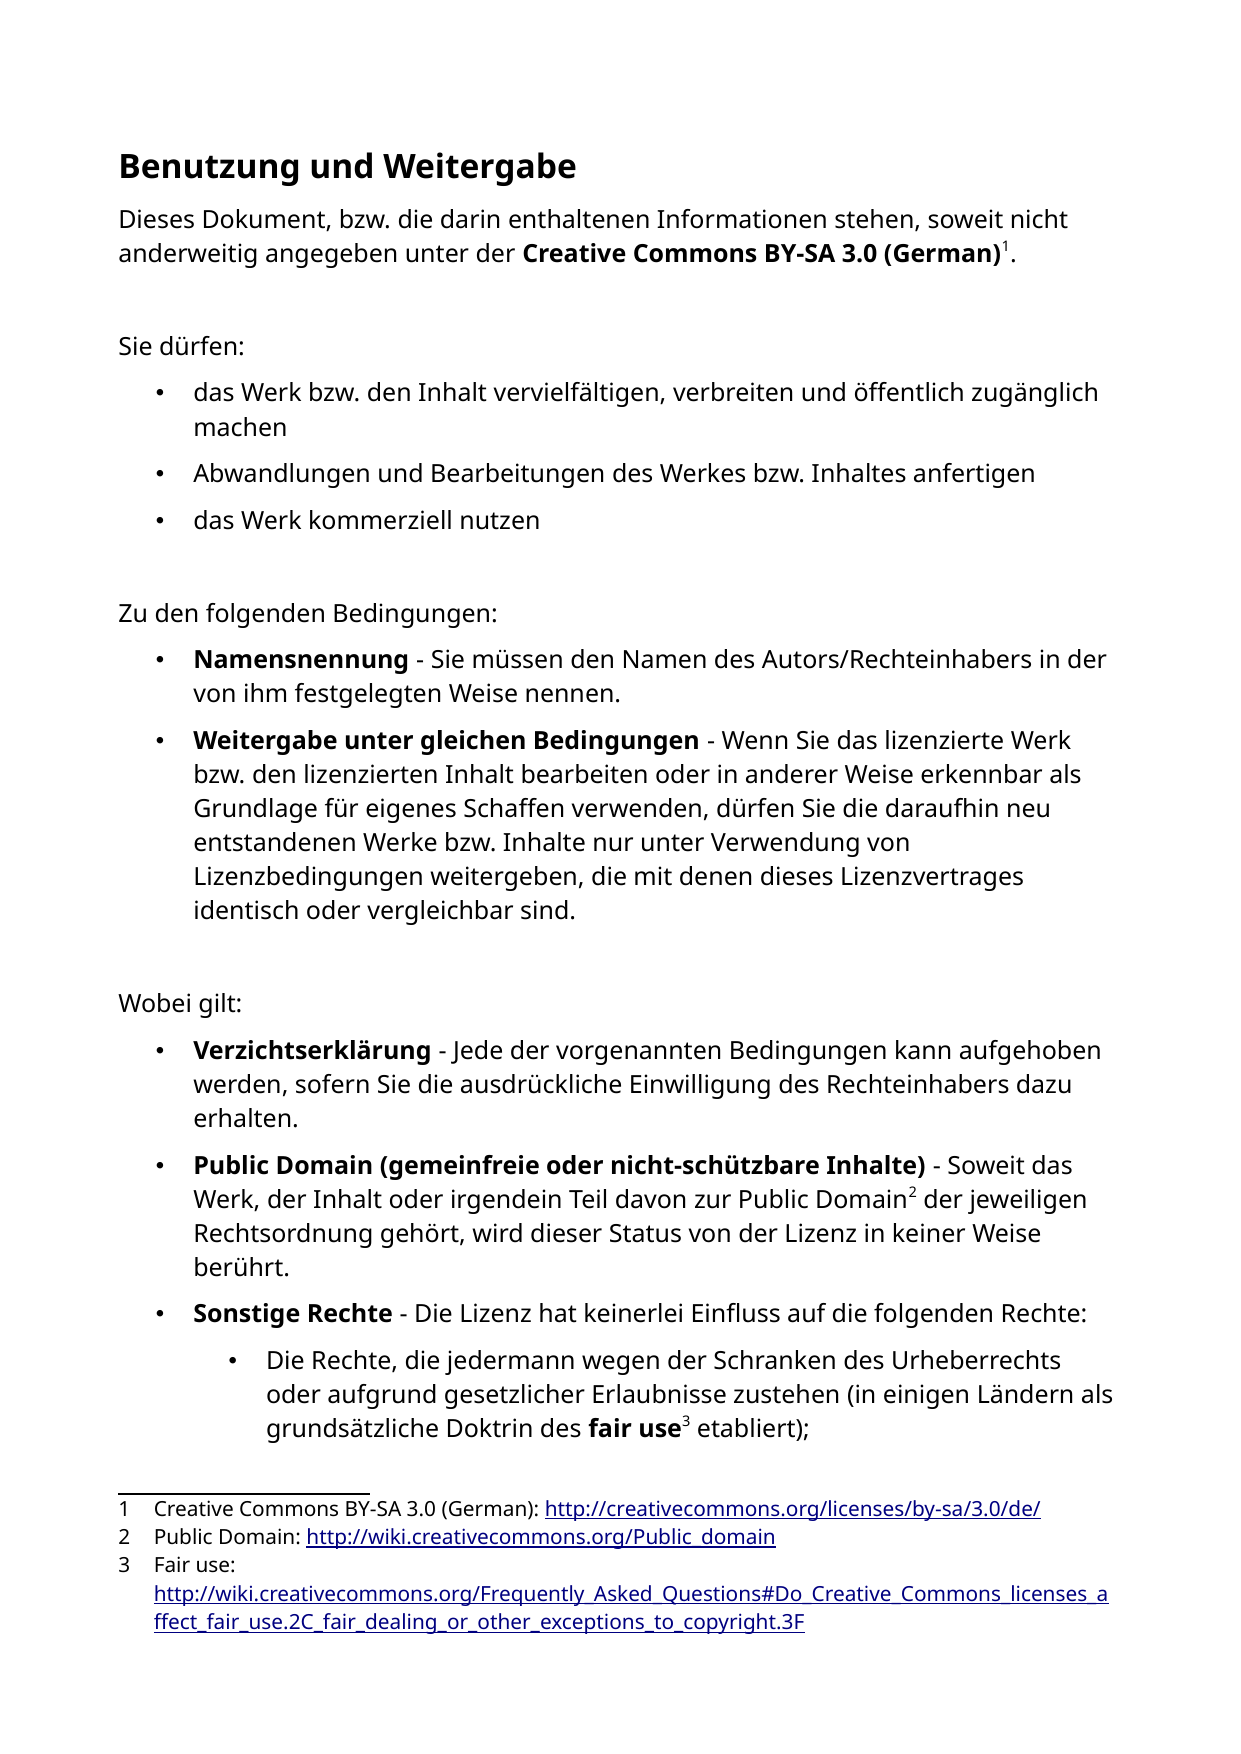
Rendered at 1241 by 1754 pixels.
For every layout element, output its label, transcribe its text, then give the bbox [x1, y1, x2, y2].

list Fair use: http://wiki.creativecommons.org/Frequently_Asked_Questions#Do_Creative_Commons_licenses_affect_fair_use.2C_fair_dealing_or_other_exceptions_to_copyright.3F [118, 1551, 1122, 1636]
text Creative Commons BY-SA 3.0 (German): http://creativecommons.org/licenses/by-sa/3.0/de/ [118, 1494, 1122, 1522]
list das Werk bzw. den Inhalt vervielfältigen, verbreiten und öffentlich zugänglich machen [156, 375, 1122, 443]
subtitle Benutzung und Weitergabe [118, 143, 1122, 189]
list Namensnennung - Sie müssen den Namen des Autors/Rechteinhabers in der von ihm festgelegten Weise nennen. [156, 642, 1122, 710]
list Weitergabe unter gleichen Bedingungen - Wenn Sie das lizenzierte Werk bzw. den lizenzierten Inhalt bearbeiten oder in anderer Weise erkennbar als Grundlage für eigenes Schaffen verwenden, dürfen Sie die daraufhin neu entstandenen Werke bzw. Inhalte nur unter Verwendung von Lizenzbedingungen weitergeben, die mit denen dieses Lizenzvertrages identisch oder vergleichbar sind. [156, 723, 1122, 927]
list Public Domain: http://wiki.creativecommons.org/Public_domain [118, 1522, 1122, 1551]
list Die Rechte, die jedermann wegen der Schranken des Urheberrechts oder aufgrund gesetzlicher Erlaubnisse zustehen (in einigen Ländern als grundsätzliche Doktrin des fair use etabliert); [228, 1343, 1122, 1445]
text Sie dürfen: [118, 328, 1122, 363]
list Abwandlungen und Bearbeitungen des Werkes bzw. Inhaltes anfertigen [156, 456, 1122, 490]
text Zu den folgenden Bedingungen: [118, 595, 1122, 629]
list das Werk kommerziell nutzen [156, 502, 1122, 536]
list Public Domain (gemeinfreie oder nicht-schützbare Inhalte) - Soweit das Werk, der Inhalt oder irgendein Teil davon zur Public Domain der jeweiligen Rechtsordnung gehört, wird dieser Status von der Lizenz in keiner Weise berührt. [156, 1147, 1122, 1283]
text Wobei gilt: [118, 986, 1122, 1020]
text Dieses Dokument, bzw. die darin enthaltenen Informationen stehen, soweit nicht anderweitig angegeben unter der Creative Commons BY-SA 3.0 (German). [118, 201, 1122, 269]
list Sonstige Rechte - Die Lizenz hat keinerlei Einfluss auf die folgenden Rechte: [156, 1296, 1122, 1330]
list Verzichtserklärung - Jede der vorgenannten Bedingungen kann aufgehoben werden, sofern Sie die ausdrückliche Einwilligung des Rechteinhabers dazu erhalten. [156, 1033, 1122, 1135]
